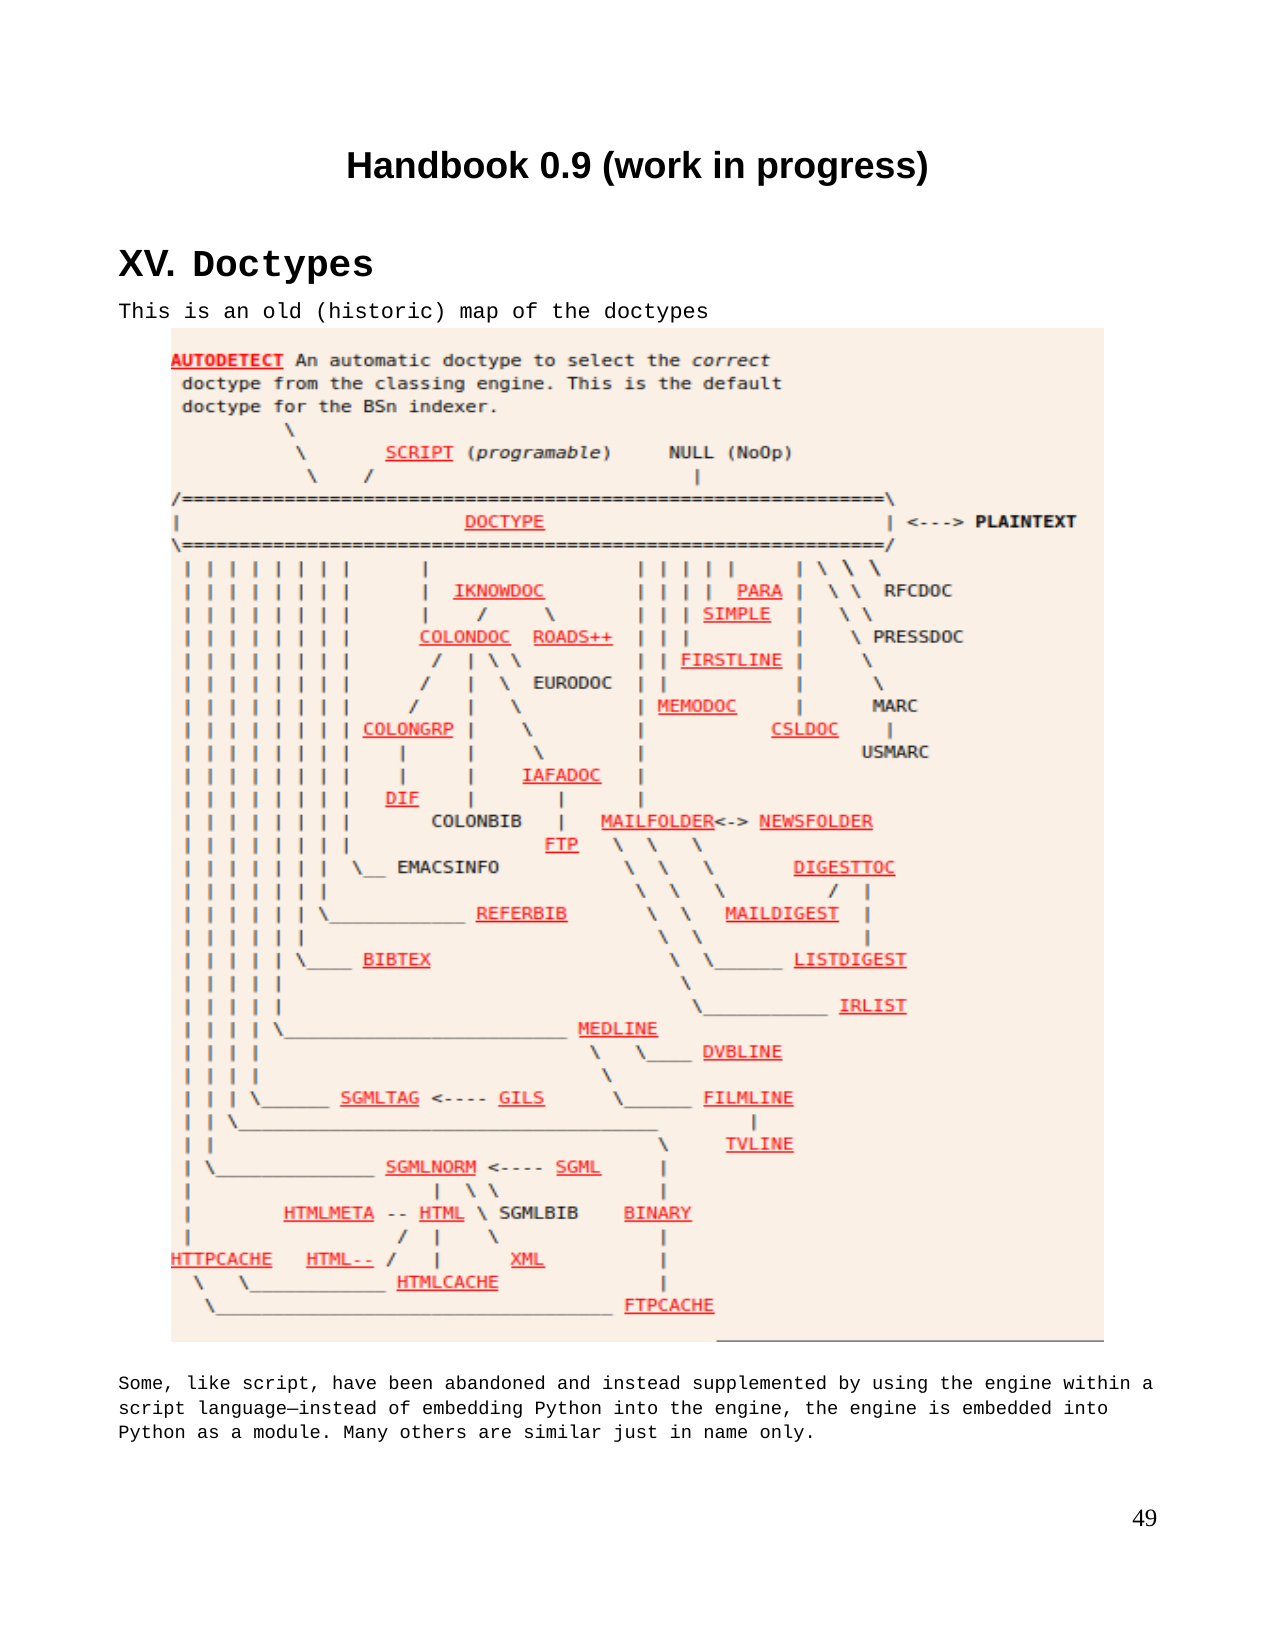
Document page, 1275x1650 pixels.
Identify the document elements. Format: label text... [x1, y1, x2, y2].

picture [171, 328, 1104, 1342]
subtitle Doctypes [118, 241, 1157, 288]
text This is an old (historic) map of the doctypes [118, 300, 1157, 325]
text Some, like script, have been abandoned and instead supplemented by using the engine within a script language—instead of embedding Python into the engine, the engine is embedded into Python as a module. Many others are similar just in name only. [118, 1374, 1157, 1444]
